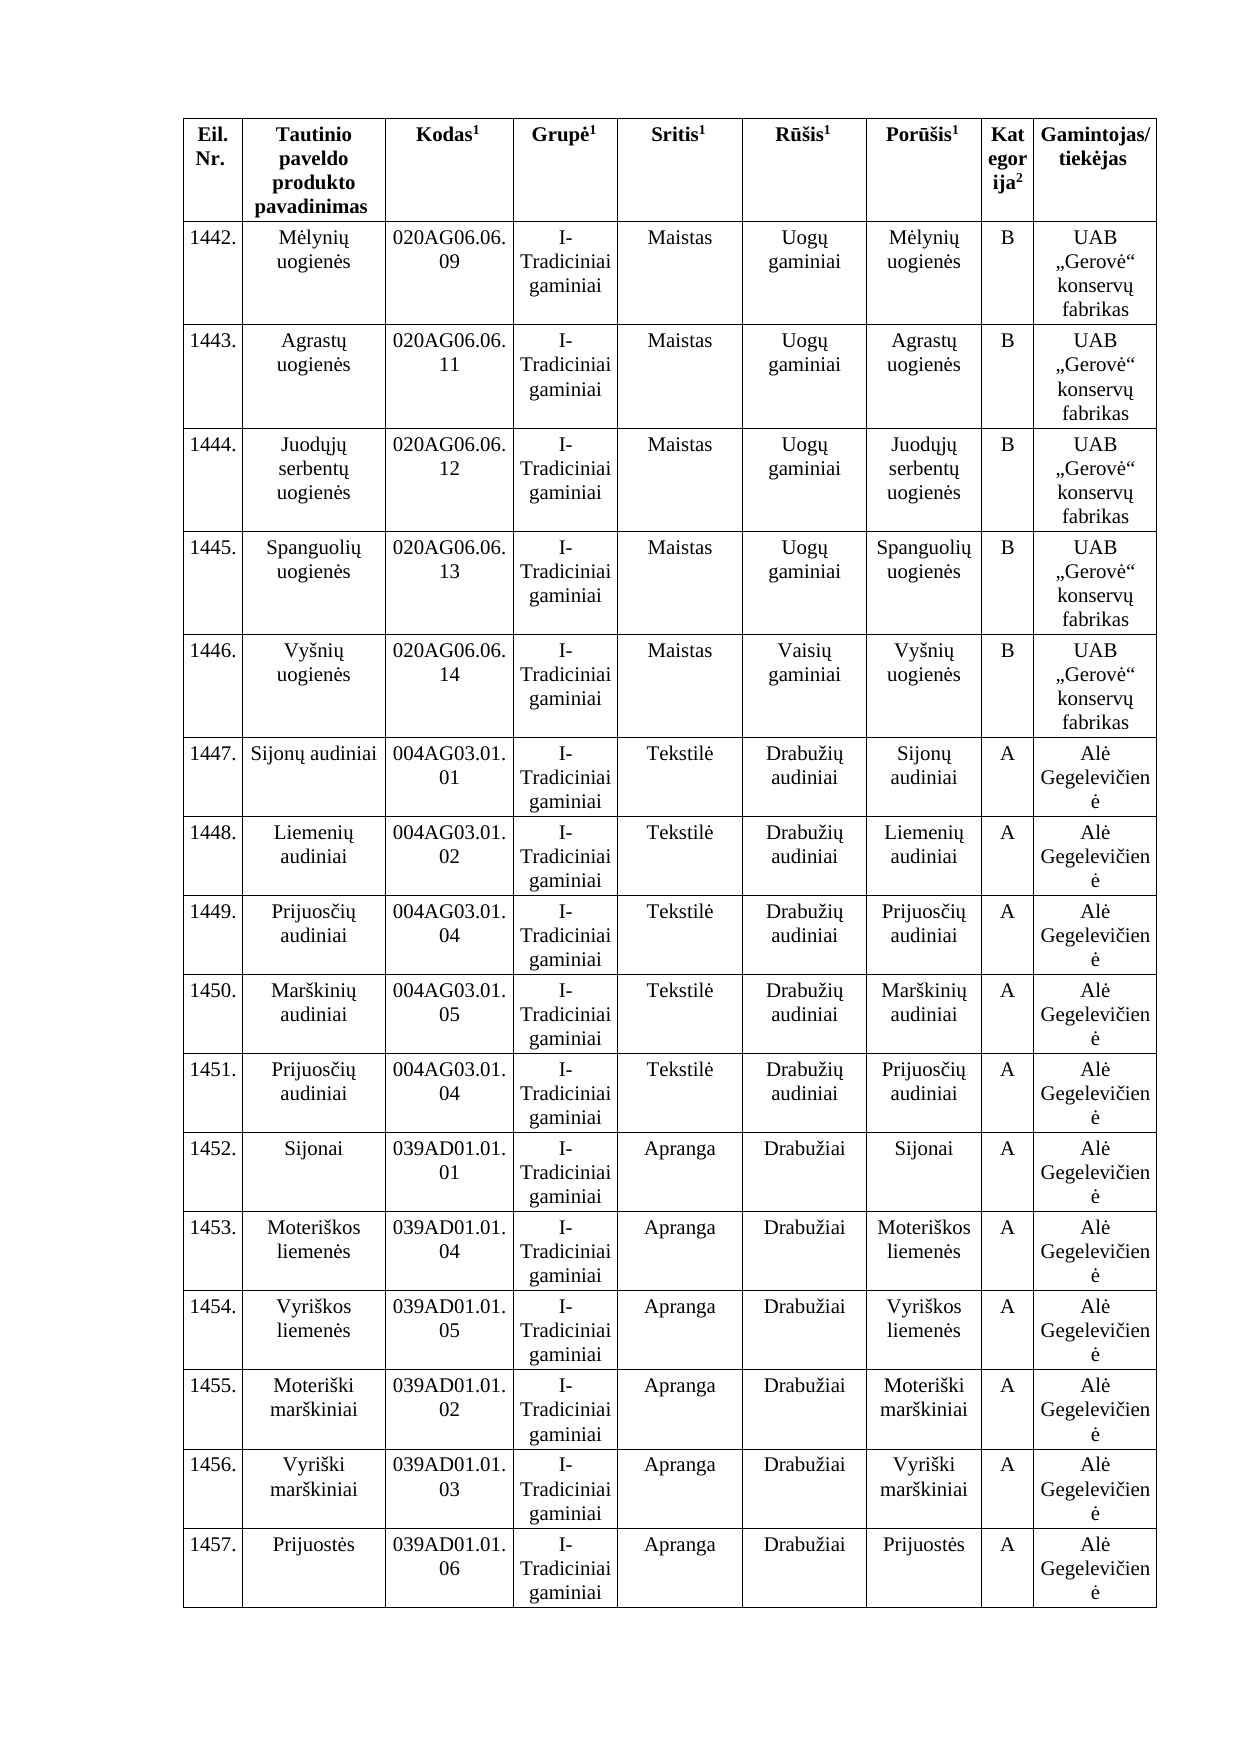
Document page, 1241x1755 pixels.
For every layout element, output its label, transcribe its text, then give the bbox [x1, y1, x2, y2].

table_cell I-Tradiciniai gaminiai [514, 222, 617, 324]
table_cell Drabužių audiniai [743, 975, 866, 1053]
table_cell 1443. [184, 325, 242, 427]
table_cell 1446. [184, 635, 242, 737]
table_cell Prijuosčių audiniai [867, 896, 981, 974]
table_cell 1447. [184, 738, 242, 816]
table_cell Maistas [618, 635, 742, 737]
table_cell 039AD01.01.06 [386, 1529, 513, 1607]
table_cell I-Tradiciniai gaminiai [514, 1370, 617, 1448]
table_cell Alė Gegelevičienė [1034, 1133, 1156, 1211]
table_cell Apranga [618, 1212, 742, 1290]
table_cell 1456. [184, 1450, 242, 1527]
table_cell I-Tradiciniai gaminiai [514, 532, 617, 634]
table_cell Moteriškos liemenės [867, 1212, 981, 1290]
table_cell Liemenių audiniai [243, 817, 385, 895]
table_cell Sijonai [243, 1133, 385, 1211]
table_cell Prijuosčių audiniai [243, 1054, 385, 1132]
table_cell A [982, 896, 1033, 974]
table_cell Prijuosčių audiniai [243, 896, 385, 974]
table_cell I-Tradiciniai gaminiai [514, 1529, 617, 1607]
table_cell Tekstilė [618, 896, 742, 974]
table_cell Alė Gegelevičienė [1034, 1529, 1156, 1607]
table_cell I-Tradiciniai gaminiai [514, 738, 617, 816]
table_cell A [982, 817, 1033, 895]
table_cell Drabužiai [743, 1212, 866, 1290]
table_cell A [982, 1370, 1033, 1448]
table_cell 039AD01.01.01 [386, 1133, 513, 1211]
table_header Gamintojas/ tiekėjas [1034, 119, 1156, 221]
table_cell Alė Gegelevičienė [1034, 975, 1156, 1053]
table_cell A [982, 1212, 1033, 1290]
table_cell I-Tradiciniai gaminiai [514, 896, 617, 974]
table_cell Spanguolių uogienės [243, 532, 385, 634]
table_cell UAB „Gerovė“ konservų fabrikas [1034, 532, 1156, 634]
table_header Kodas1 [386, 119, 513, 221]
table_cell Sijonai [867, 1133, 981, 1211]
table_cell Drabužių audiniai [743, 1054, 866, 1132]
table_header Tautinio paveldo produkto pavadinimas [243, 119, 385, 221]
table_cell Drabužių audiniai [743, 817, 866, 895]
table_cell Alė Gegelevičienė [1034, 1291, 1156, 1369]
table_header Sritis1 [618, 119, 742, 221]
table_cell Agrastų uogienės [243, 325, 385, 427]
table_cell 1449. [184, 896, 242, 974]
table_cell Marškinių audiniai [867, 975, 981, 1053]
table_cell B [982, 325, 1033, 427]
table_cell I-Tradiciniai gaminiai [514, 1291, 617, 1369]
table_cell Juodųjų serbentų uogienės [243, 429, 385, 531]
table_cell Vyriški marškiniai [243, 1450, 385, 1527]
table_cell I-Tradiciniai gaminiai [514, 1054, 617, 1132]
table_cell I-Tradiciniai gaminiai [514, 1450, 617, 1527]
table_cell Alė Gegelevičienė [1034, 1370, 1156, 1448]
table_cell I-Tradiciniai gaminiai [514, 1133, 617, 1211]
table_cell Vyriškos liemenės [243, 1291, 385, 1369]
table_cell Sijonų audiniai [867, 738, 981, 816]
table_cell Alė Gegelevičienė [1034, 817, 1156, 895]
table_cell Maistas [618, 222, 742, 324]
table_cell 1453. [184, 1212, 242, 1290]
table_cell A [982, 1529, 1033, 1607]
table_cell Tekstilė [618, 1054, 742, 1132]
table_cell Tekstilė [618, 738, 742, 816]
table_cell 1442. [184, 222, 242, 324]
table_cell Moteriškos liemenės [243, 1212, 385, 1290]
table_cell Prijuostės [243, 1529, 385, 1607]
table_cell 004AG03.01.04 [386, 896, 513, 974]
table_cell I-Tradiciniai gaminiai [514, 325, 617, 427]
table_cell Prijuostės [867, 1529, 981, 1607]
table_header Eil. Nr. [184, 119, 242, 221]
table_cell 1451. [184, 1054, 242, 1132]
table_cell Uogų gaminiai [743, 222, 866, 324]
table_cell I-Tradiciniai gaminiai [514, 817, 617, 895]
table_cell 020AG06.06.09 [386, 222, 513, 324]
table_cell Alė Gegelevičienė [1034, 896, 1156, 974]
table_header Rūšis1 [743, 119, 866, 221]
table_cell 039AD01.01.03 [386, 1450, 513, 1527]
table_cell Moteriški marškiniai [867, 1370, 981, 1448]
table_cell 1444. [184, 429, 242, 531]
table_cell 004AG03.01.01 [386, 738, 513, 816]
table_cell Apranga [618, 1529, 742, 1607]
table_cell Moteriški marškiniai [243, 1370, 385, 1448]
table_cell Marškinių audiniai [243, 975, 385, 1053]
table_cell 039AD01.01.02 [386, 1370, 513, 1448]
table_cell Juodųjų serbentų uogienės [867, 429, 981, 531]
table_cell Apranga [618, 1370, 742, 1448]
table_cell Uogų gaminiai [743, 325, 866, 427]
table_header Porūšis1 [867, 119, 981, 221]
table_cell 039AD01.01.05 [386, 1291, 513, 1369]
table_cell Vyriški marškiniai [867, 1450, 981, 1527]
table_cell A [982, 975, 1033, 1053]
table_cell A [982, 1054, 1033, 1132]
table_cell 004AG03.01.04 [386, 1054, 513, 1132]
table_cell Alė Gegelevičienė [1034, 1054, 1156, 1132]
table_cell Apranga [618, 1450, 742, 1527]
table_cell A [982, 1133, 1033, 1211]
table_cell UAB „Gerovė“ konservų fabrikas [1034, 222, 1156, 324]
table_cell Uogų gaminiai [743, 429, 866, 531]
table_cell Liemenių audiniai [867, 817, 981, 895]
table_cell 020AG06.06.14 [386, 635, 513, 737]
table_cell Vaisių gaminiai [743, 635, 866, 737]
table_cell B [982, 635, 1033, 737]
table_cell Spanguolių uogienės [867, 532, 981, 634]
table_header Kategorija2 [982, 119, 1033, 221]
table_cell Vyšnių uogienės [243, 635, 385, 737]
table_cell Mėlynių uogienės [243, 222, 385, 324]
table_cell I-Tradiciniai gaminiai [514, 635, 617, 737]
table_cell B [982, 222, 1033, 324]
table_cell Drabužių audiniai [743, 738, 866, 816]
table_cell I-Tradiciniai gaminiai [514, 975, 617, 1053]
table_cell A [982, 738, 1033, 816]
table_cell 1457. [184, 1529, 242, 1607]
table_cell 1455. [184, 1370, 242, 1448]
table_cell Drabužiai [743, 1450, 866, 1527]
table_cell Drabužiai [743, 1291, 866, 1369]
table_cell Uogų gaminiai [743, 532, 866, 634]
table_cell Agrastų uogienės [867, 325, 981, 427]
table_cell Vyšnių uogienės [867, 635, 981, 737]
table_cell Drabužiai [743, 1133, 866, 1211]
table_cell 020AG06.06.13 [386, 532, 513, 634]
table_cell 1448. [184, 817, 242, 895]
table_cell 020AG06.06.12 [386, 429, 513, 531]
table_cell A [982, 1450, 1033, 1527]
table_cell 004AG03.01.02 [386, 817, 513, 895]
table_cell Drabužių audiniai [743, 896, 866, 974]
table_cell B [982, 429, 1033, 531]
table_cell Drabužiai [743, 1370, 866, 1448]
table_cell Tekstilė [618, 817, 742, 895]
table_cell Maistas [618, 429, 742, 531]
table_cell UAB „Gerovė“ konservų fabrikas [1034, 429, 1156, 531]
table_cell 1445. [184, 532, 242, 634]
table_cell 039AD01.01.04 [386, 1212, 513, 1290]
table_cell 1454. [184, 1291, 242, 1369]
table_header Grupė1 [514, 119, 617, 221]
table_cell 1452. [184, 1133, 242, 1211]
table_cell Alė Gegelevičienė [1034, 738, 1156, 816]
table_cell B [982, 532, 1033, 634]
table_cell Drabužiai [743, 1529, 866, 1607]
table_cell 020AG06.06.11 [386, 325, 513, 427]
table_cell Apranga [618, 1133, 742, 1211]
table_cell Sijonų audiniai [243, 738, 385, 816]
table_cell Alė Gegelevičienė [1034, 1212, 1156, 1290]
table_cell I-Tradiciniai gaminiai [514, 429, 617, 531]
table_cell I-Tradiciniai gaminiai [514, 1212, 617, 1290]
table_cell UAB „Gerovė“ konservų fabrikas [1034, 635, 1156, 737]
table_cell Prijuosčių audiniai [867, 1054, 981, 1132]
table_cell Maistas [618, 532, 742, 634]
table_cell Mėlynių uogienės [867, 222, 981, 324]
table_cell UAB „Gerovė“ konservų fabrikas [1034, 325, 1156, 427]
table_cell Maistas [618, 325, 742, 427]
table_cell 1450. [184, 975, 242, 1053]
table_cell Alė Gegelevičienė [1034, 1450, 1156, 1527]
table_cell 004AG03.01.05 [386, 975, 513, 1053]
table_cell Apranga [618, 1291, 742, 1369]
table_cell Vyriškos liemenės [867, 1291, 981, 1369]
table_cell A [982, 1291, 1033, 1369]
table_cell Tekstilė [618, 975, 742, 1053]
